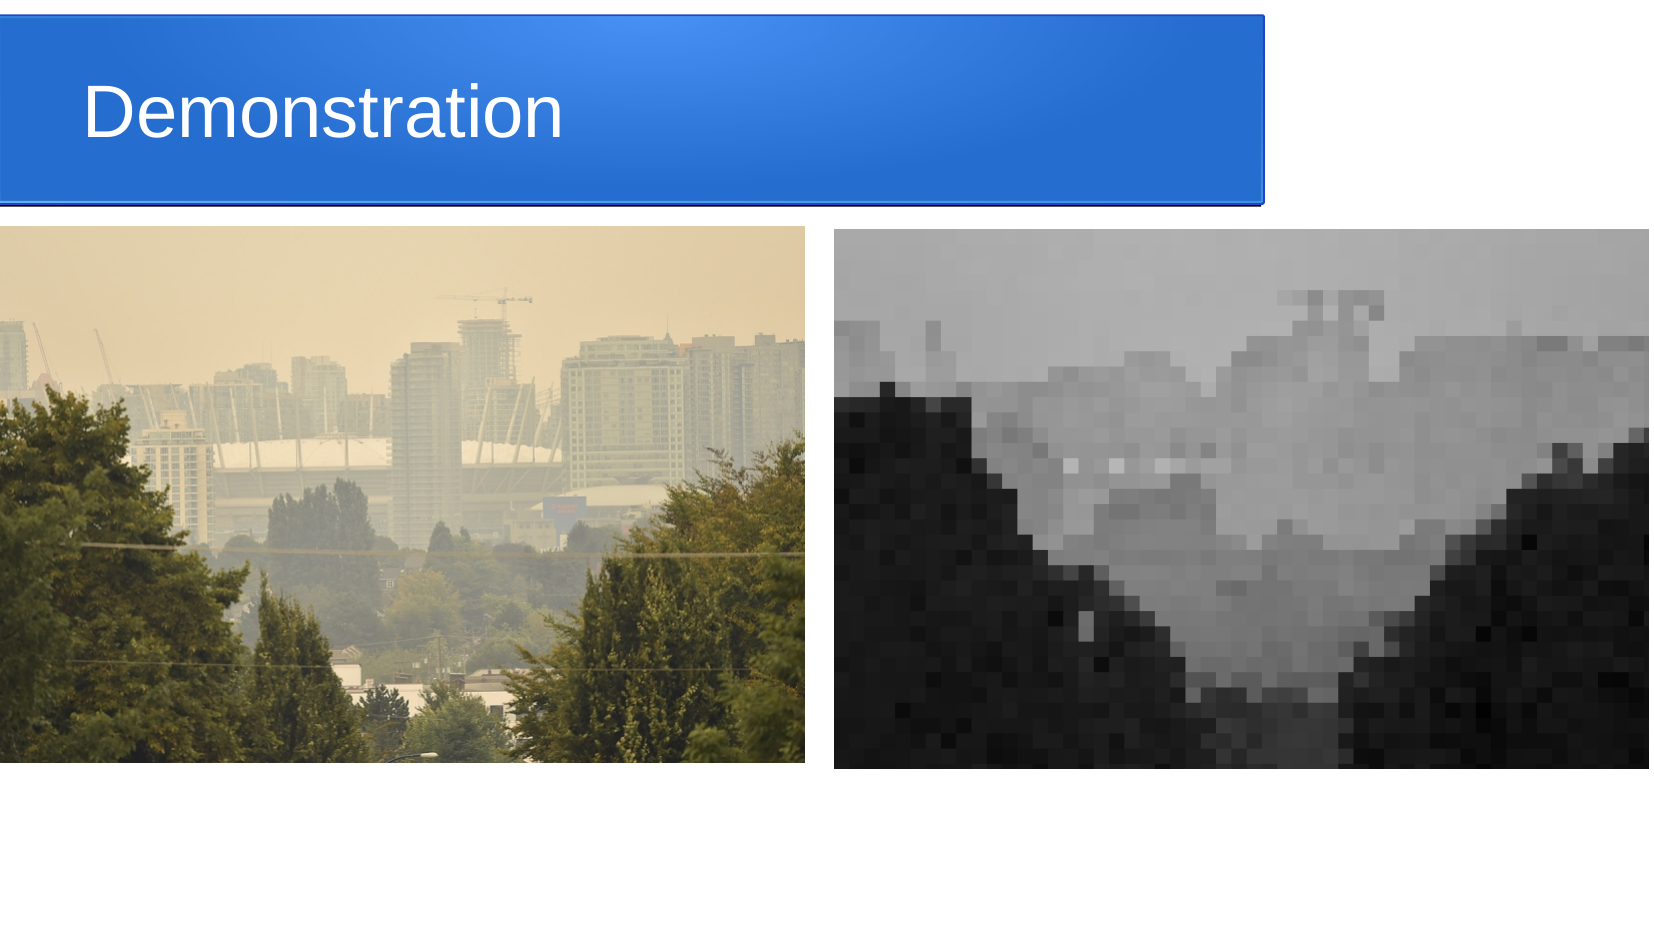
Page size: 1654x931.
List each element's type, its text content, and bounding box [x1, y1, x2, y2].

picture [0, 226, 805, 764]
title Demonstration [82, 35, 1235, 189]
picture [834, 229, 1649, 769]
